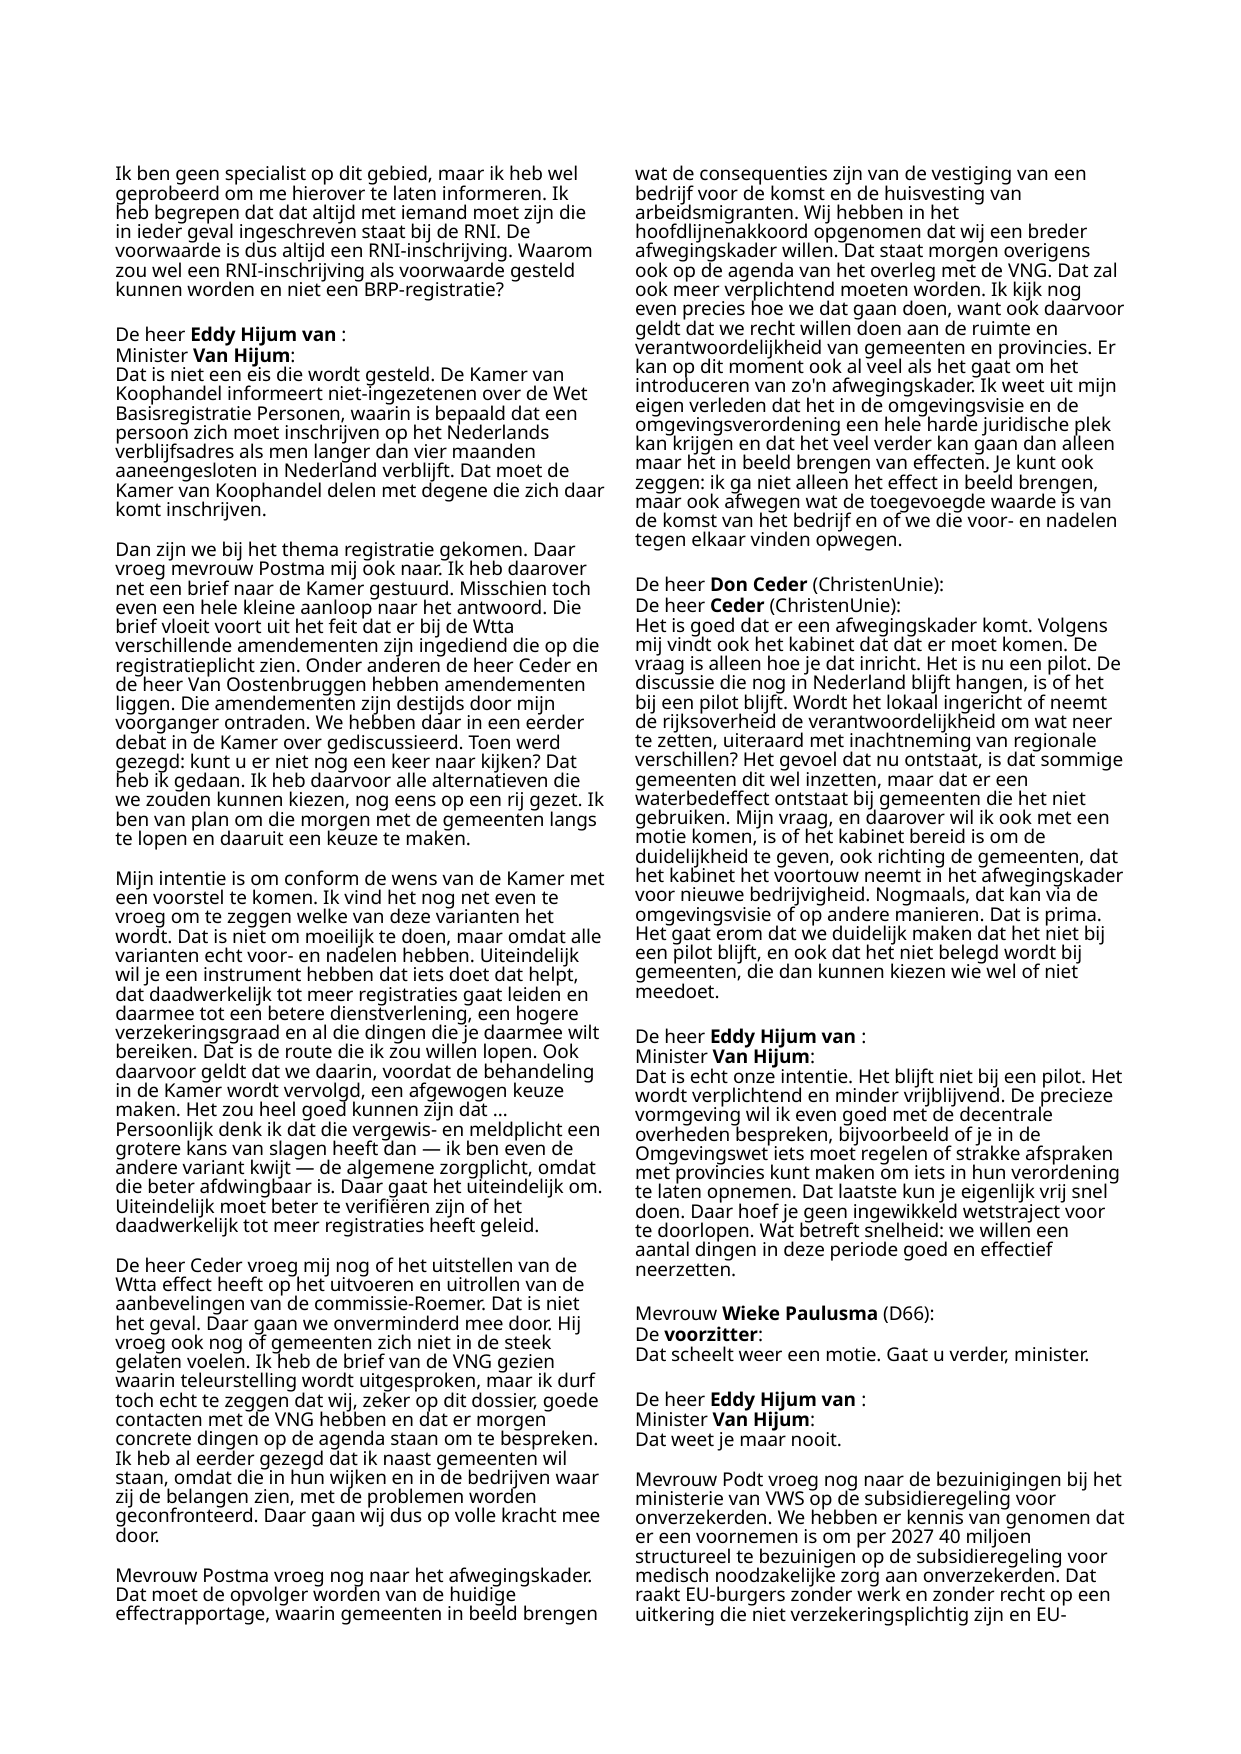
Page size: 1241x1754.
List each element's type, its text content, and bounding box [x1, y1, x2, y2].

text Dat is niet een eis die wordt gesteld. De Kamer van Koophandel informeert niet-ingezetenen over de Wet Basisregistratie Personen, waarin is bepaald dat een persoon zich moet inschrijven op het Nederlands verblijfsadres als men langer dan vier maanden aaneengesloten in Nederland verblijft. Dat moet de Kamer van Koophandel delen met degene die zich daar komt inschrijven. [115, 366, 605, 520]
text Mevrouw Postma vroeg nog naar het afwegingskader. Dat moet de opvolger worden van de huidige effectrapportage, waarin gemeenten in beeld brengen [115, 1567, 605, 1624]
text De heer Eddy Hijum van : [635, 1386, 1125, 1411]
text De voorzitter: [635, 1326, 1125, 1346]
text Ik ben geen specialist op dit gebied, maar ik heb wel geprobeerd om me hierover te laten informeren. Ik heb begrepen dat dat altijd met iemand moet zijn die in ieder geval ingeschreven staat bij de RNI. De voorwaarde is dus altijd een RNI-inschrijving. Waarom zou wel een RNI-inschrijving als voorwaarde gesteld kunnen worden en niet een BRP-registratie? [115, 165, 605, 300]
text De heer Ceder (ChristenUnie): [635, 597, 1125, 617]
text Dat weet je maar nooit. [635, 1431, 1125, 1450]
text Dan zijn we bij het thema registratie gekomen. Daar vroeg mevrouw Postma mij ook naar. Ik heb daarover net een brief naar de Kamer gestuurd. Misschien toch even een hele kleine aanloop naar het antwoord. Die brief vloeit voort uit het feit dat er bij de Wtta verschillende amendementen zijn ingediend die op die registratieplicht zien. Onder anderen de heer Ceder en de heer Van Oostenbruggen hebben amendementen liggen. Die amendementen zijn destijds door mijn voorganger ontraden. We hebben daar in een eerder debat in de Kamer over gediscussieerd. Toen werd gezegd: kunt u er niet nog een keer naar kijken? Dat heb ik gedaan. Ik heb daarvoor alle alternatieven die we zouden kunnen kiezen, nog eens op een rij gezet. Ik ben van plan om die morgen met de gemeenten langs te lopen en daaruit een keuze te maken. [115, 541, 605, 849]
text De heer Don Ceder (ChristenUnie): [635, 572, 1125, 597]
text Mijn intentie is om conform de wens van de Kamer met een voorstel te komen. Ik vind het nog net even te vroeg om te zeggen welke van deze varianten het wordt. Dat is niet om moeilijk te doen, maar omdat alle varianten echt voor- en nadelen hebben. Uiteindelijk wil je een instrument hebben dat iets doet dat helpt, dat daadwerkelijk tot meer registraties gaat leiden en daarmee tot een betere dienstverlening, een hogere verzekeringsgraad en al die dingen die je daarmee wilt bereiken. Dat is de route die ik zou willen lopen. Ook daarvoor geldt dat we daarin, voordat de behandeling in de Kamer wordt vervolgd, een afgewogen keuze maken. Het zou heel goed kunnen zijn dat … Persoonlijk denk ik dat die vergewis- en meldplicht een grotere kans van slagen heeft dan — ik ben even de andere variant kwijt — de algemene zorgplicht, omdat die beter afdwingbaar is. Daar gaat het uiteindelijk om. Uiteindelijk moet beter te verifiëren zijn of het daadwerkelijk tot meer registraties heeft geleid. [115, 870, 605, 1236]
text Dat scheelt weer een motie. Gaat u verder, minister. [635, 1346, 1125, 1365]
text wat de consequenties zijn van de vestiging van een bedrijf voor de komst en de huisvesting van arbeidsmigranten. Wij hebben in het hoofdlijnenakkoord opgenomen dat wij een breder afwegingskader willen. Dat staat morgen overigens ook op de agenda van het overleg met de VNG. Dat zal ook meer verplichtend moeten worden. Ik kijk nog even precies hoe we dat gaan doen, want ook daarvoor geldt dat we recht willen doen aan de ruimte en verantwoordelijkheid van gemeenten en provincies. Er kan op dit moment ook al veel als het gaat om het introduceren van zo'n afwegingskader. Ik weet uit mijn eigen verleden dat het in de omgevingsvisie en de omgevingsverordening een hele harde juridische plek kan krijgen en dat het veel verder kan gaan dan alleen maar het in beeld brengen van effecten. Je kunt ook zeggen: ik ga niet alleen het effect in beeld brengen, maar ook afwegen wat de toegevoegde waarde is van de komst van het bedrijf en of we die voor- en nadelen tegen elkaar vinden opwegen. [635, 165, 1125, 551]
text Minister Van Hijum: [635, 1048, 1125, 1068]
text Het is goed dat er een afwegingskader komt. Volgens mij vindt ook het kabinet dat dat er moet komen. De vraag is alleen hoe je dat inricht. Het is nu een pilot. De discussie die nog in Nederland blijft hangen, is of het bij een pilot blijft. Wordt het lokaal ingericht of neemt de rijksoverheid de verantwoordelijkheid om wat neer te zetten, uiteraard met inachtneming van regionale verschillen? Het gevoel dat nu ontstaat, is dat sommige gemeenten dit wel inzetten, maar dat er een waterbedeffect ontstaat bij gemeenten die het niet gebruiken. Mijn vraag, en daarover wil ik ook met een motie komen, is of het kabinet bereid is om de duidelijkheid te geven, ook richting de gemeenten, dat het kabinet het voortouw neemt in het afwegingskader voor nieuwe bedrijvigheid. Nogmaals, dat kan via de omgevingsvisie of op andere manieren. Dat is prima. Het gaat erom dat we duidelijk maken dat het niet bij een pilot blijft, en ook dat het niet belegd wordt bij gemeenten, die dan kunnen kiezen wie wel of niet meedoet. [635, 617, 1125, 1002]
text De heer Ceder vroeg mij nog of het uitstellen van de Wtta effect heeft op het uitvoeren en uitrollen van de aanbevelingen van de commissie-Roemer. Dat is niet het geval. Daar gaan we onverminderd mee door. Hij vroeg ook nog of gemeenten zich niet in de steek gelaten voelen. Ik heb de brief van de VNG gezien waarin teleurstelling wordt uitgesproken, maar ik durf toch echt te zeggen dat wij, zeker op dit dossier, goede contacten met de VNG hebben en dat er morgen concrete dingen op de agenda staan om te bespreken. Ik heb al eerder gezegd dat ik naast gemeenten wil staan, omdat die in hun wijken en in de bedrijven waar zij de belangen zien, met de problemen worden geconfronteerd. Daar gaan wij dus op volle kracht mee door. [115, 1257, 605, 1546]
text Minister Van Hijum: [115, 347, 605, 366]
text De heer Eddy Hijum van : [115, 321, 605, 347]
text Mevrouw Podt vroeg nog naar de bezuinigingen bij het ministerie van VWS op de subsidieregeling voor onverzekerden. We hebben er kennis van genomen dat er een voornemen is om per 2027 40 miljoen structureel te bezuinigen op de subsidieregeling voor medisch noodzakelijke zorg aan onverzekerden. Dat raakt EU-burgers zonder werk en zonder recht op een uitkering die niet verzekeringsplichtig zijn en EU- [635, 1471, 1125, 1625]
text Minister Van Hijum: [635, 1411, 1125, 1431]
text Mevrouw Wieke Paulusma (D66): [635, 1301, 1125, 1326]
text Dat is echt onze intentie. Het blijft niet bij een pilot. Het wordt verplichtend en minder vrijblijvend. De precieze vormgeving wil ik even goed met de decentrale overheden bespreken, bijvoorbeeld of je in de Omgevingswet iets moet regelen of strakke afspraken met provincies kunt maken om iets in hun verordening te laten opnemen. Dat laatste kun je eigenlijk vrij snel doen. Daar hoef je geen ingewikkeld wetstraject voor te doorlopen. Wat betreft snelheid: we willen een aantal dingen in deze periode goed en effectief neerzetten. [635, 1068, 1125, 1280]
text De heer Eddy Hijum van : [635, 1023, 1125, 1048]
